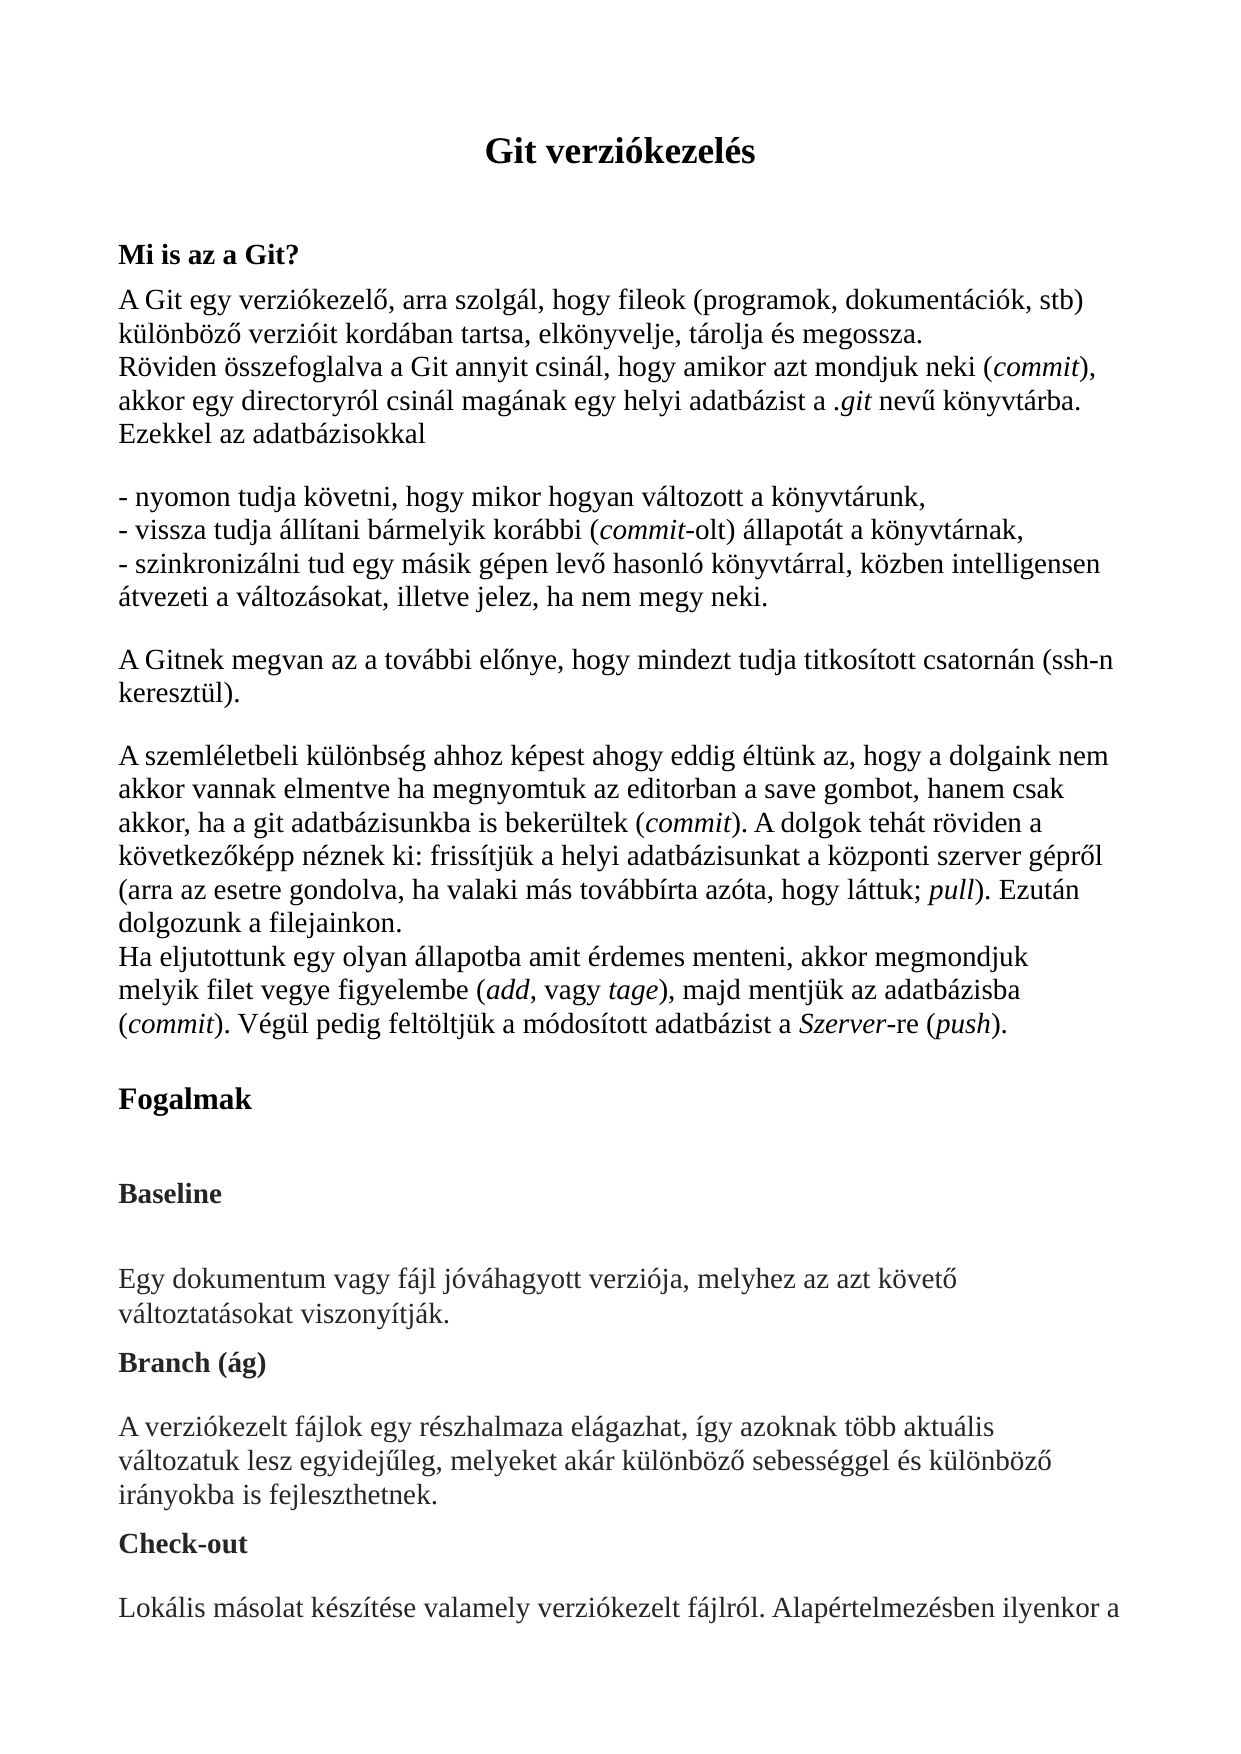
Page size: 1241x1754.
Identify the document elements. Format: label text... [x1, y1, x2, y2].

text A Git egy verziókezelő, arra szolgál, hogy fileok (programok, dokumentációk, stb) különböző verzióit kordában tartsa, elkönyvelje, tárolja és megossza. Röviden összefoglalva a Git annyit csinál, hogy amikor azt mondjuk neki (commit), akkor egy directoryról csinál magának egy helyi adatbázist a .git nevű könyvtárba. Ezekkel az adatbázisokkal - nyomon tudja követni, hogy mikor hogyan változott a könyvtárunk, - vissza tudja állítani bármelyik korábbi (commit-olt) állapotát a könyvtárnak, - szinkronizálni tud egy másik gépen levő hasonló könyvtárral, közben intelligensen átvezeti a változásokat, illetve jelez, ha nem megy neki. A Gitnek megvan az a további előnye, hogy mindezt tudja titkosított csatornán (ssh-n keresztül). A szemléletbeli különbség ahhoz képest ahogy eddig éltünk az, hogy a dolgaink nem akkor vannak elmentve ha megnyomtuk az editorban a save gombot, hanem csak akkor, ha a git adatbázisunkba is bekerültek (commit). A dolgok tehát röviden a következőképp néznek ki: frissítjük a helyi adatbázisunkat a központi szerver gépről (arra az esetre gondolva, ha valaki más továbbírta azóta, hogy láttuk; pull). Ezután dolgozunk a filejainkon. Ha eljutottunk egy olyan állapotba amit érdemes menteni, akkor megmondjuk melyik filet vegye figyelembe (add, vagy tage), majd mentjük az adatbázisba (commit). Végül pedig feltöltjük a módosított adatbázist a Szerver-re (push). [118, 282, 1116, 1068]
text A verziókezelt fájlok egy részhalmaza elágazhat, így azoknak több aktuális változatuk lesz egyidejűleg, melyeket akár különböző sebességgel és különböző irányokba is fejleszthetnek. [118, 1408, 1122, 1511]
text Mi is az a Git? [118, 237, 1116, 271]
subtitle Check-out [118, 1526, 1122, 1560]
text Fogalmak [118, 1080, 1116, 1116]
text Egy dokumentum vagy fájl jóváhagyott verziója, melyhez az azt követő változtatásokat viszonyítják. [118, 1261, 1122, 1329]
subtitle Baseline [118, 1176, 1116, 1209]
text Lokális másolat készítése valamely verziókezelt fájlról. Alapértelmezésben ilyenkor a [118, 1589, 1122, 1624]
text Git verziókezelés [118, 128, 1122, 172]
subtitle Branch (ág) [118, 1344, 1122, 1378]
